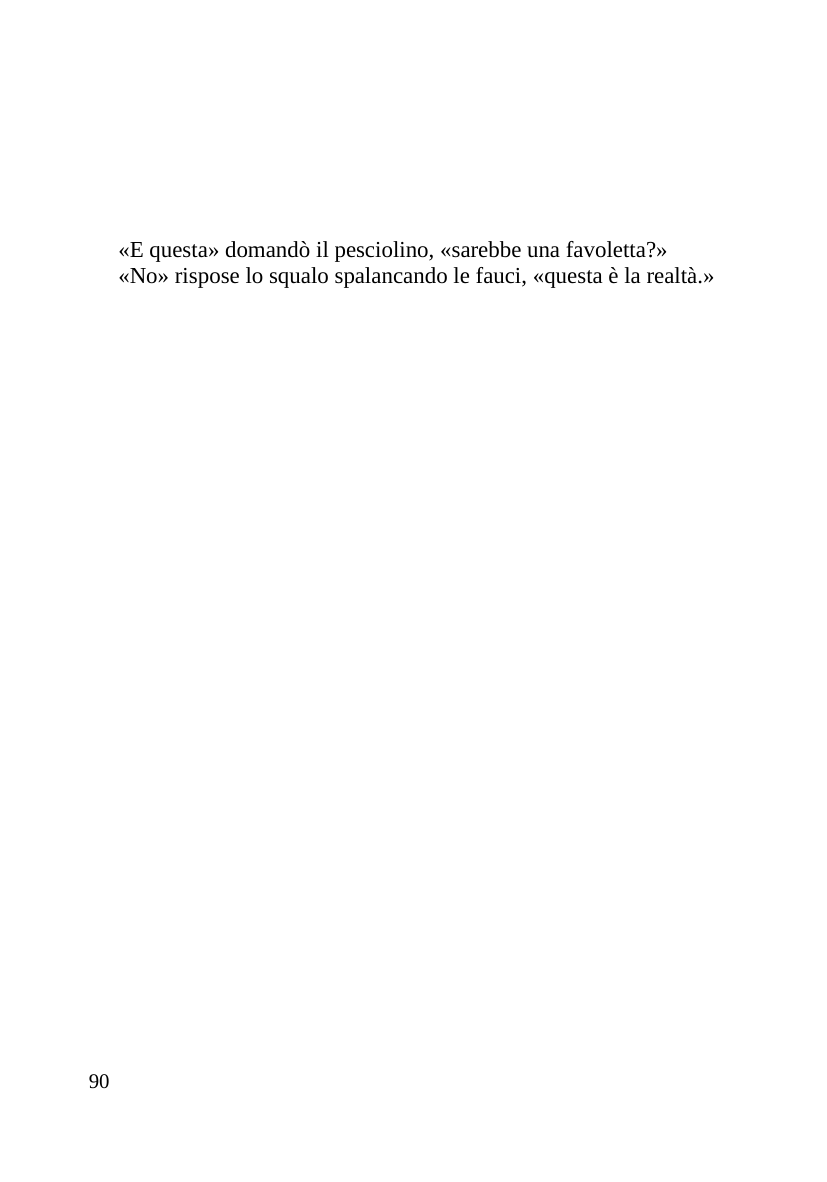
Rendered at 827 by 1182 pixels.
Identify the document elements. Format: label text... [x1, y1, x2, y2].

text «E questa» domandò il pesciolino, «sarebbe una favoletta?» [88, 236, 738, 262]
text «No» rispose lo squalo spalancando le fauci, «questa è la realtà.» [88, 262, 738, 289]
